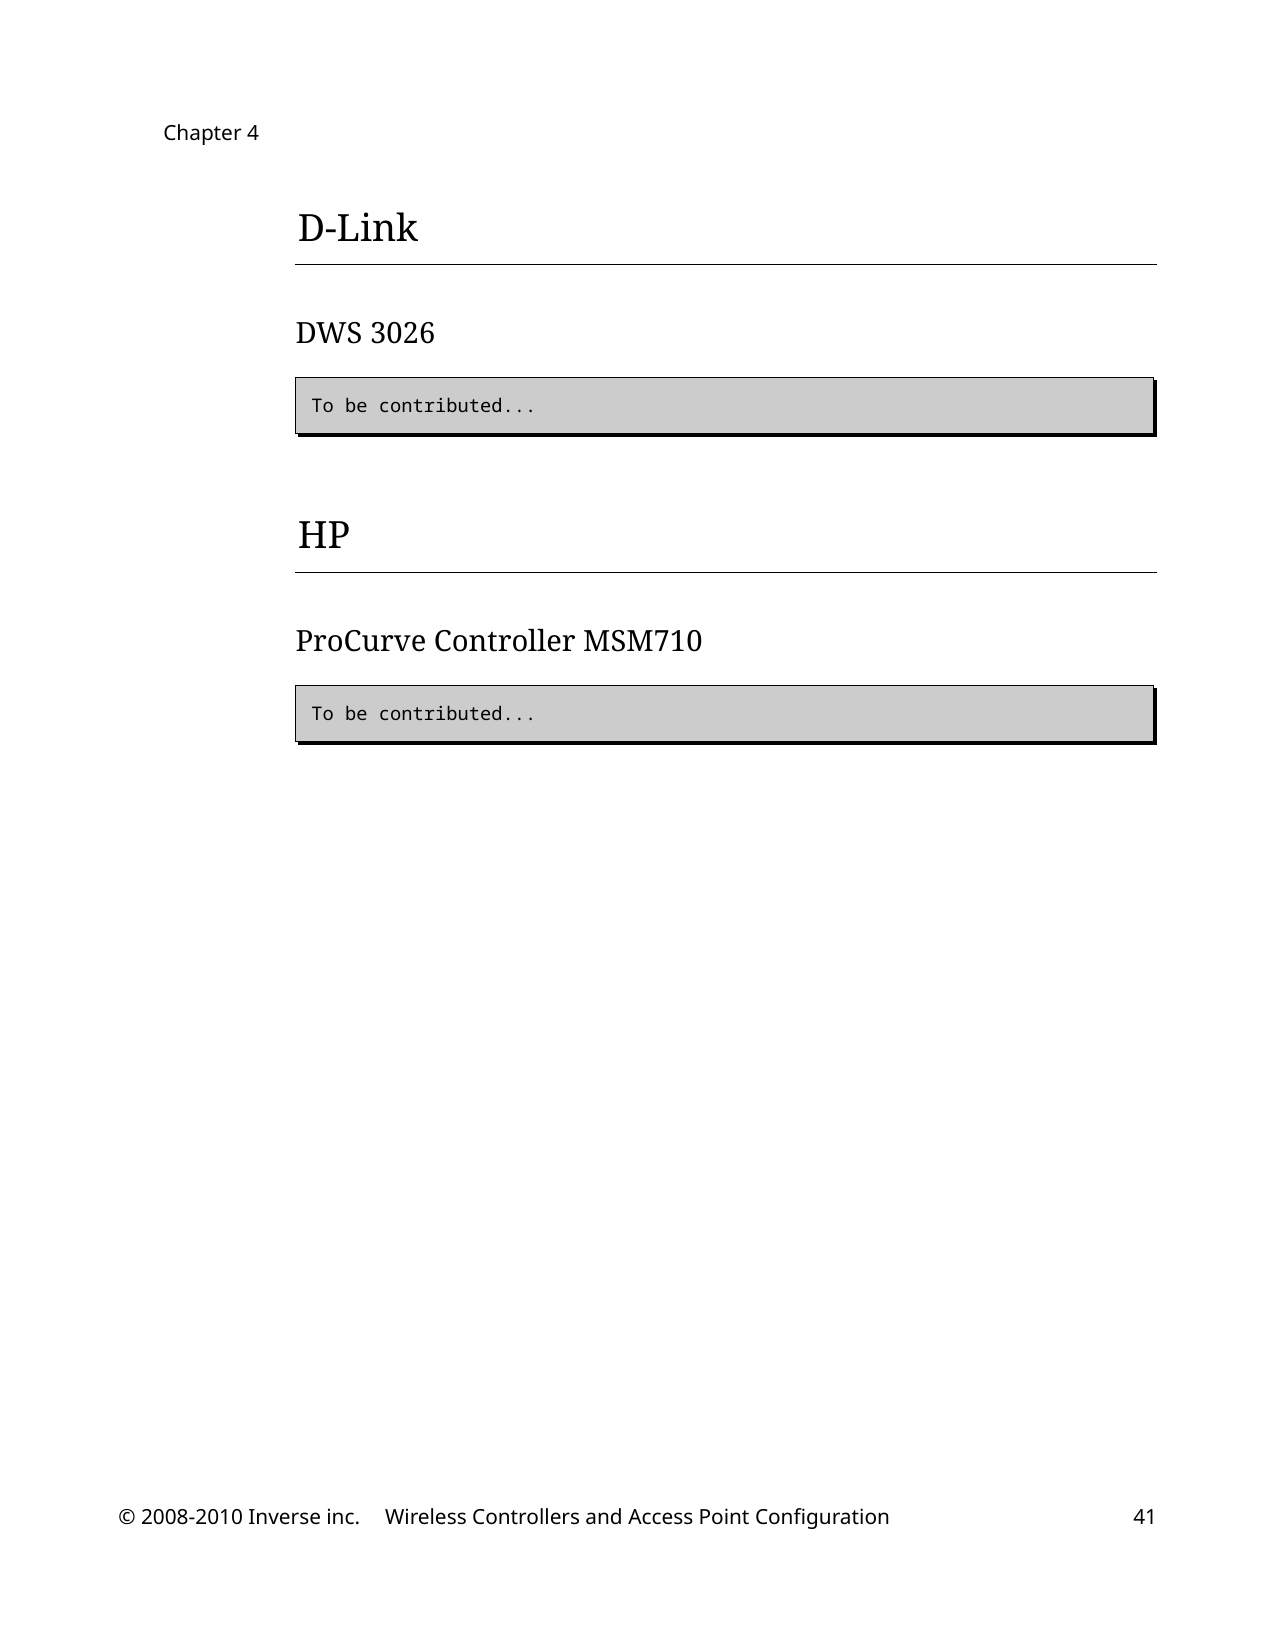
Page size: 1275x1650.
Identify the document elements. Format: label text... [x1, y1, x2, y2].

text To be contributed... [296, 686, 1153, 741]
subtitle HP [295, 509, 1157, 572]
subtitle ProCurve Controller MSM710 [295, 620, 1157, 660]
text To be contributed... [296, 378, 1153, 433]
subtitle DWS 3026 [295, 312, 1157, 352]
subtitle D-Link [295, 201, 1157, 264]
